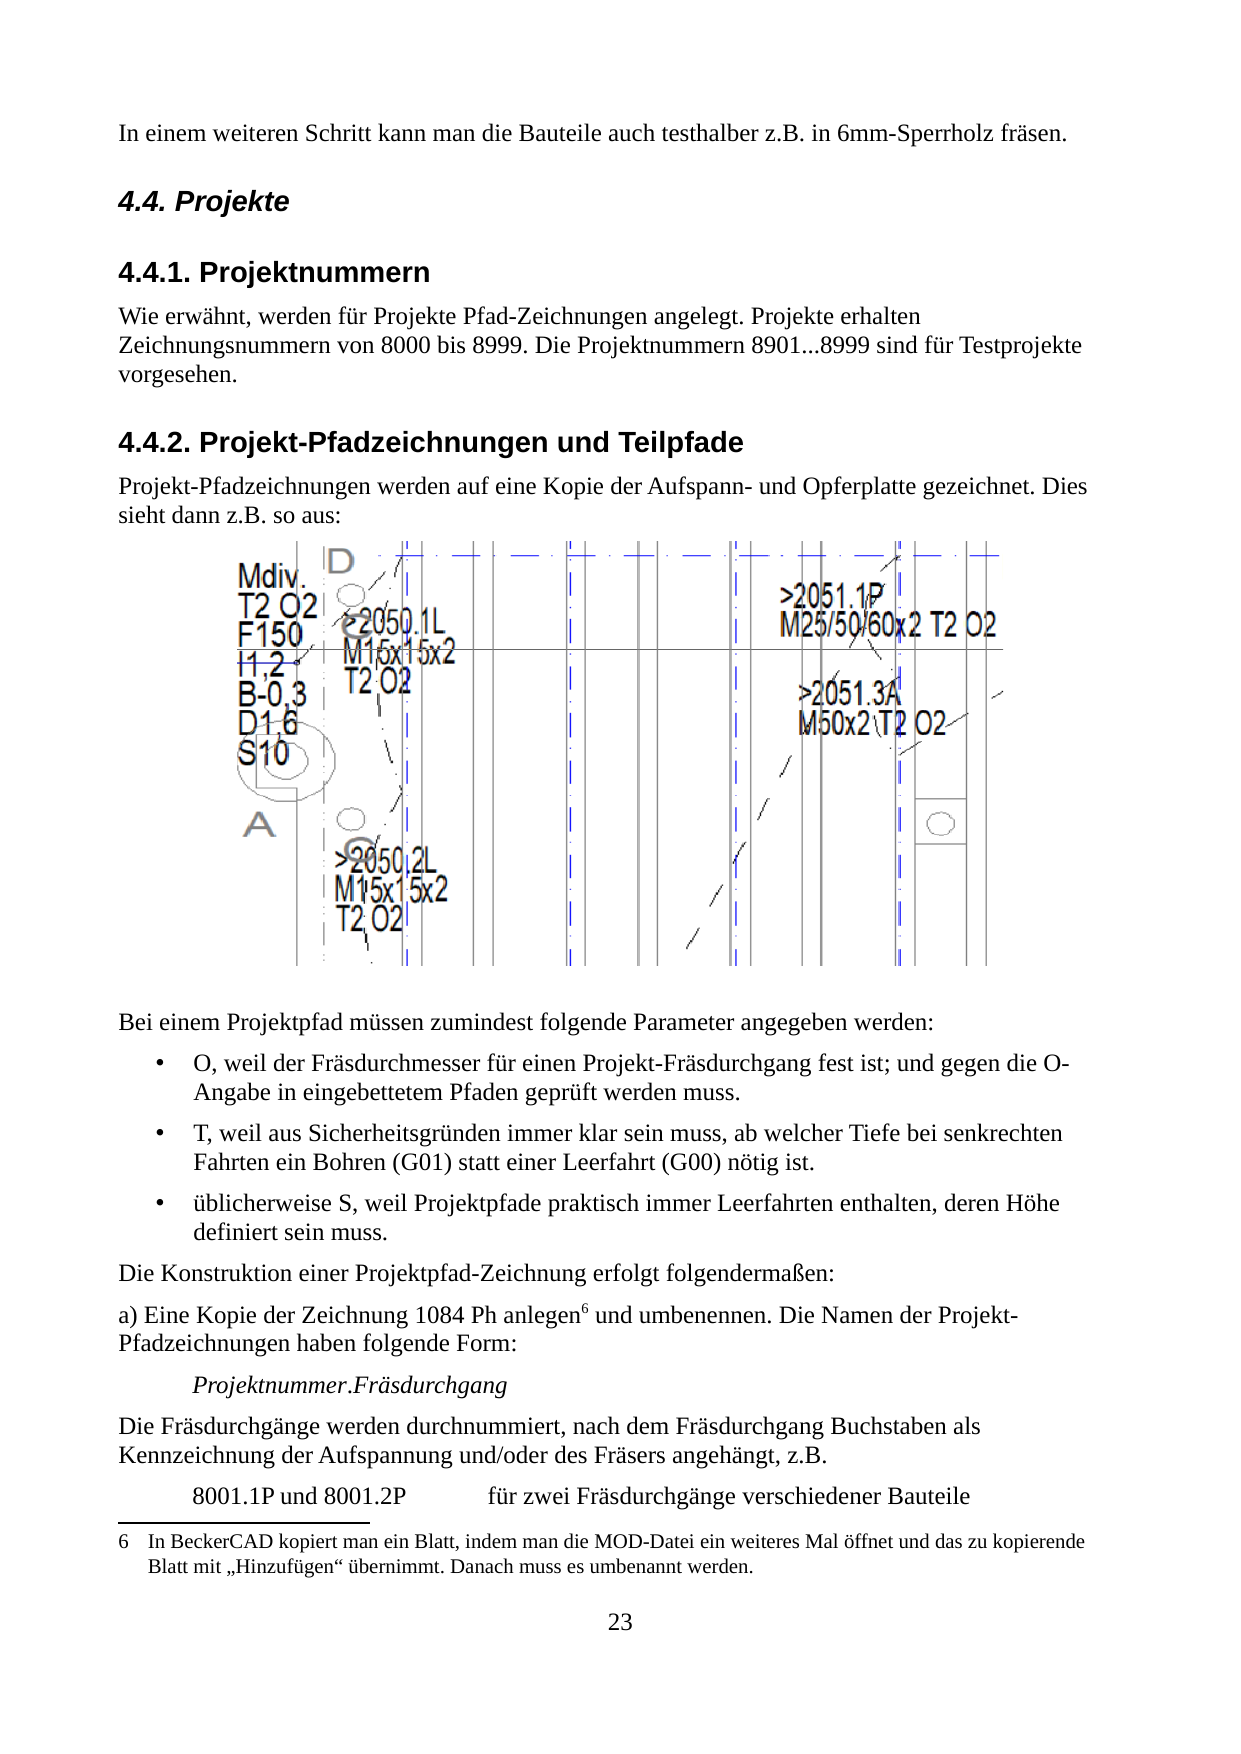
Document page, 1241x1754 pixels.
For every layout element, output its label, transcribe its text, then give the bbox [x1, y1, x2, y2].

text 8001.1P und 8001.2P für zwei Fräsdurchgänge verschiedener Bauteile [118, 1481, 1122, 1510]
subtitle 4.4.1. Projektnummern [118, 255, 1122, 289]
list O, weil der Fräsdurchmesser für einen Projekt-Fräsdurchgang fest ist; und gegen die O-Angabe in eingebettetem Pfaden geprüft werden muss. [156, 1048, 1122, 1106]
text Projekt-Pfadzeichnungen werden auf eine Kopie der Aufspann- und Opferplatte gezeichnet. Dies sieht dann z.B. so aus: [118, 471, 1122, 529]
text Wie erwähnt, werden für Projekte Pfad-Zeichnungen angelegt. Projekte erhalten Zeichnungsnummern von 8000 bis 8999. Die Projektnummern 8901...8999 sind für Testprojekte vorgesehen. [118, 301, 1122, 388]
text In einem weiteren Schritt kann man die Bauteile auch testhalber z.B. in 6mm-Sperrholz fräsen. [118, 118, 1122, 147]
subtitle 4.4. Projekte [118, 184, 1122, 218]
text Bei einem Projektpfad müssen zumindest folgende Parameter angegeben werden: [118, 1007, 1122, 1036]
text a) Eine Kopie der Zeichnung 1084 Ph anlegen und umbenennen. Die Namen der Projekt-Pfadzeichnungen haben folgende Form: [118, 1300, 1122, 1357]
list üblicherweise S, weil Projektpfade praktisch immer Leerfahrten enthalten, deren Höhe definiert sein muss. [156, 1188, 1122, 1246]
picture [237, 541, 1004, 966]
subtitle 4.4.2. Projekt-Pfadzeichnungen und Teilpfade [118, 425, 1122, 459]
text In BeckerCAD kopiert man ein Blatt, indem man die MOD-Datei ein weiteres Mal öffnet und das zu kopierende Blatt mit „Hinzufügen“ übernimmt. Danach muss es umbenannt werden. [118, 1529, 1122, 1578]
list T, weil aus Sicherheitsgründen immer klar sein muss, ab welcher Tiefe bei senkrechten Fahrten ein Bohren (G01) statt einer Leerfahrt (G00) nötig ist. [156, 1118, 1122, 1176]
text Die Konstruktion einer Projektpfad-Zeichnung erfolgt folgendermaßen: [118, 1258, 1122, 1287]
text Die Fräsdurchgänge werden durchnummiert, nach dem Fräsdurchgang Buchstaben als Kennzeichnung der Aufspannung und/oder des Fräsers angehängt, z.B. [118, 1411, 1122, 1468]
text Projektnummer.Fräsdurchgang [118, 1370, 1122, 1398]
